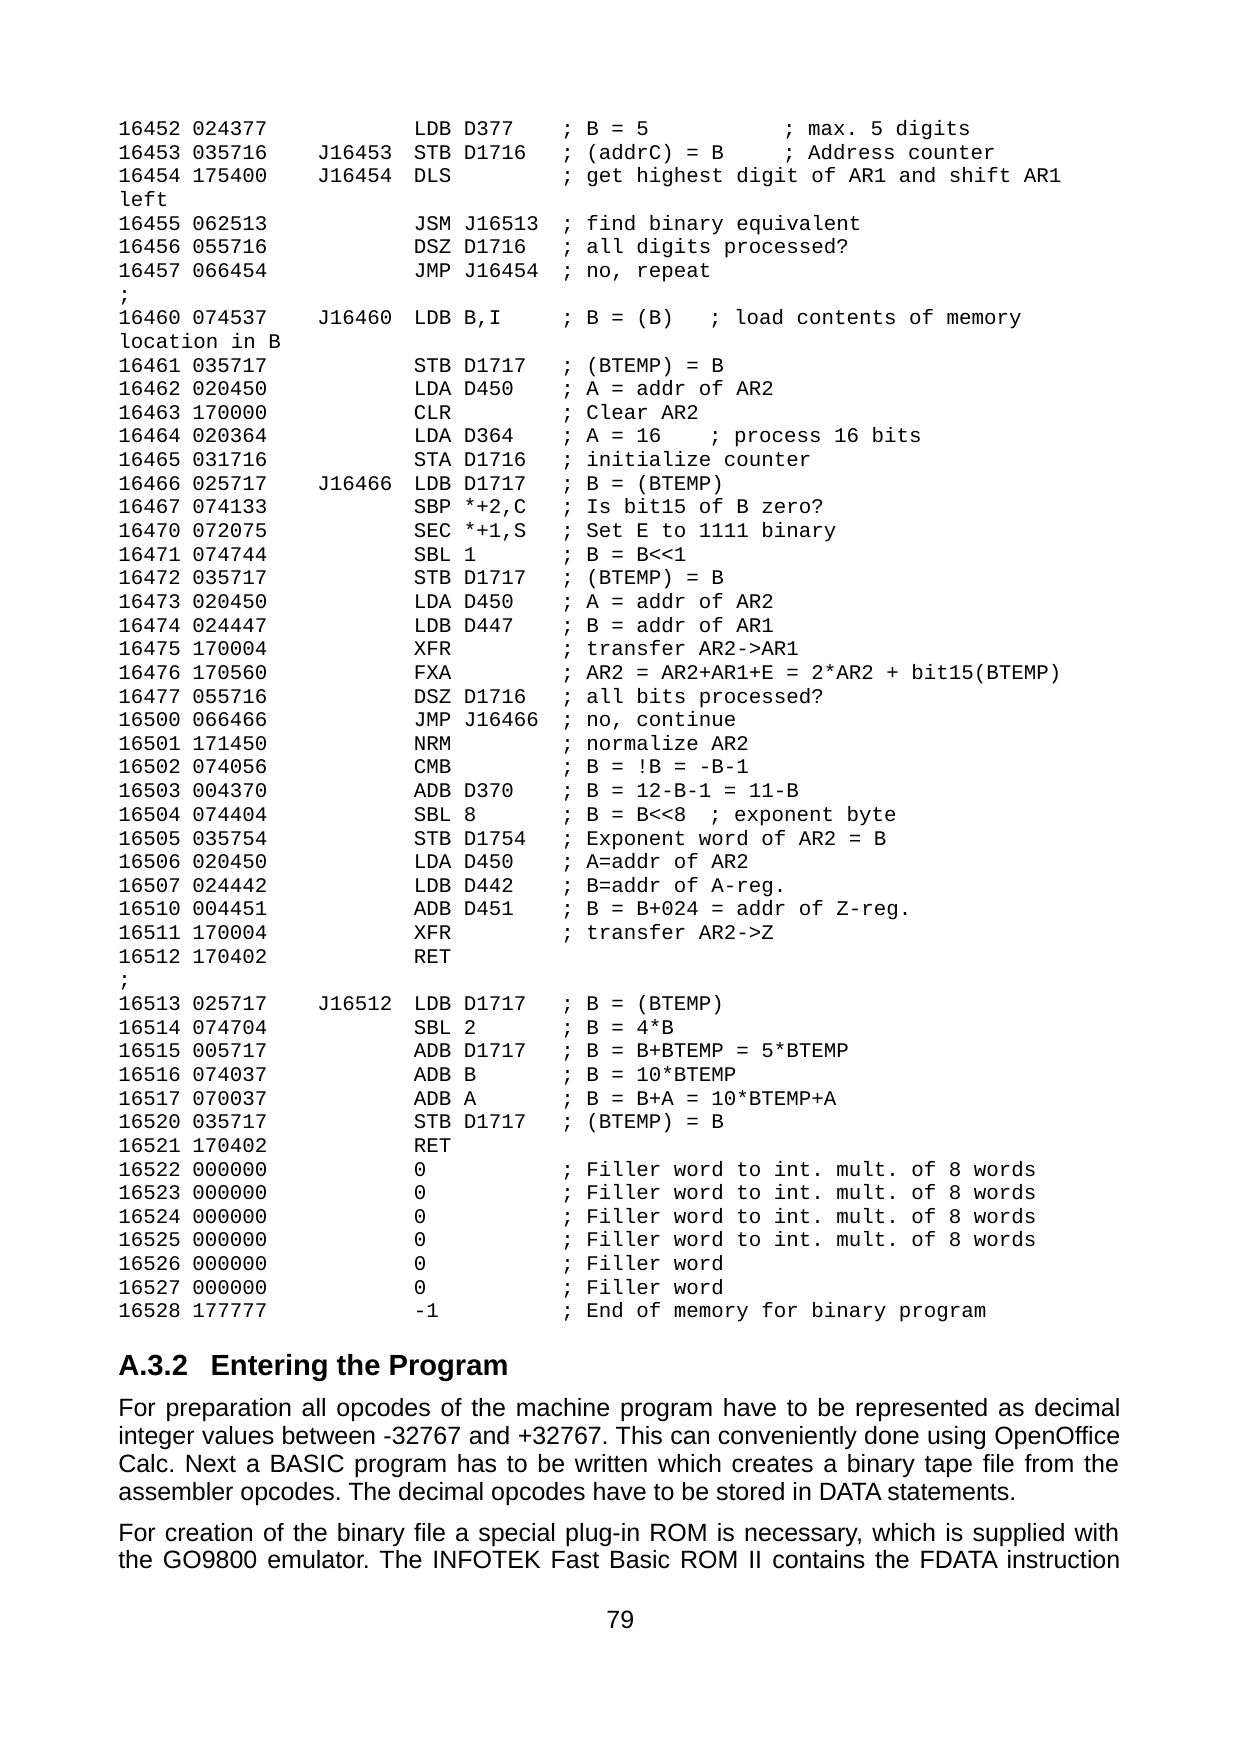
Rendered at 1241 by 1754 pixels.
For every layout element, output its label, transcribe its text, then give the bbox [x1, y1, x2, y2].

text 16517 070037 ADB A ; B = B+A = 10*BTEMP+A [118, 1088, 1122, 1111]
text 16461 035717 STB D1717 ; (BTEMP) = B [118, 354, 1122, 378]
text 16507 024442 LDB D442 ; B=addr of A-reg. [118, 875, 1122, 898]
text 16500 066466 JMP J16466 ; no, continue [118, 709, 1122, 733]
text 16516 074037 ADB B ; B = 10*BTEMP [118, 1064, 1122, 1088]
text 16528 177777 -1 ; End of memory for binary program [118, 1300, 1122, 1324]
text 16522 000000 0 ; Filler word to int. mult. of 8 words [118, 1158, 1122, 1182]
text 16501 171450 NRM ; normalize AR2 [118, 733, 1122, 757]
text 16465 031716 STA D1716 ; initialize counter [118, 449, 1122, 473]
text 16473 020450 LDA D450 ; A = addr of AR2 [118, 591, 1122, 615]
text 16452 024377 LDB D377 ; B = 5 ; max. 5 digits [118, 118, 1122, 142]
text 16477 055716 DSZ D1716 ; all bits processed? [118, 686, 1122, 709]
text 16462 020450 LDA D450 ; A = addr of AR2 [118, 378, 1122, 402]
text 16514 074704 SBL 2 ; B = 4*B [118, 1017, 1122, 1040]
text 16503 004370 ADB D370 ; B = 12-B-1 = 11-B [118, 780, 1122, 804]
text 16524 000000 0 ; Filler word to int. mult. of 8 words [118, 1206, 1122, 1229]
text 16467 074133 SBP *+2,C ; Is bit15 of B zero? [118, 496, 1122, 520]
text 16527 000000 0 ; Filler word [118, 1277, 1122, 1300]
text 16513 025717 J16512 LDB D1717 ; B = (BTEMP) [118, 993, 1122, 1017]
text 16470 072075 SEC *+1,S ; Set E to 1111 binary [118, 520, 1122, 544]
subtitle Entering the Program [118, 1349, 1122, 1382]
text 16506 020450 LDA D450 ; A=addr of AR2 [118, 851, 1122, 875]
text 16453 035716 J16453 STB D1716 ; (addrC) = B ; Address counter [118, 142, 1122, 165]
text 16463 170000 CLR ; Clear AR2 [118, 402, 1122, 426]
text 16474 024447 LDB D447 ; B = addr of AR1 [118, 615, 1122, 638]
text 16526 000000 0 ; Filler word [118, 1253, 1122, 1277]
text 16460 074537 J16460 LDB B,I ; B = (B) ; load contents of memory location in B [118, 307, 1122, 354]
text 16504 074404 SBL 8 ; B = B<<8 ; exponent byte [118, 804, 1122, 827]
text For creation of the binary file a special plug-in ROM is necessary, which is supplied with the GO9800 emulator. The INFOTEK Fast Basic ROM II contains the FDATA instruction [118, 1518, 1122, 1574]
text 16471 074744 SBL 1 ; B = B<<1 [118, 544, 1122, 567]
text 16511 170004 XFR ; transfer AR2->Z [118, 922, 1122, 946]
text For preparation all opcodes of the machine program have to be represented as decimal integer values between -32767 and +32767. This can conveniently done using OpenOffice Calc. Next a BASIC program has to be written which creates a binary tape file from the assembler opcodes. The decimal opcodes have to be stored in DATA statements. [118, 1394, 1122, 1506]
text 16454 175400 J16454 DLS ; get highest digit of AR1 and shift AR1 left [118, 165, 1122, 213]
text 16505 035754 STB D1754 ; Exponent word of AR2 = B [118, 827, 1122, 851]
text ; [118, 284, 1122, 307]
text 16476 170560 FXA ; AR2 = AR2+AR1+E = 2*AR2 + bit15(BTEMP) [118, 662, 1122, 686]
text 16515 005717 ADB D1717 ; B = B+BTEMP = 5*BTEMP [118, 1040, 1122, 1064]
text 16521 170402 RET [118, 1135, 1122, 1158]
text 16510 004451 ADB D451 ; B = B+024 = addr of Z-reg. [118, 898, 1122, 922]
text 16466 025717 J16466 LDB D1717 ; B = (BTEMP) [118, 473, 1122, 496]
text ; [118, 969, 1122, 993]
text 16464 020364 LDA D364 ; A = 16 ; process 16 bits [118, 426, 1122, 449]
text 16475 170004 XFR ; transfer AR2->AR1 [118, 638, 1122, 662]
text 16525 000000 0 ; Filler word to int. mult. of 8 words [118, 1229, 1122, 1253]
text 16472 035717 STB D1717 ; (BTEMP) = B [118, 567, 1122, 591]
text 16520 035717 STB D1717 ; (BTEMP) = B [118, 1111, 1122, 1135]
text 16455 062513 JSM J16513 ; find binary equivalent [118, 213, 1122, 236]
text 16456 055716 DSZ D1716 ; all digits processed? [118, 236, 1122, 260]
text 16523 000000 0 ; Filler word to int. mult. of 8 words [118, 1182, 1122, 1206]
text 16512 170402 RET [118, 946, 1122, 969]
text 16457 066454 JMP J16454 ; no, repeat [118, 260, 1122, 284]
text 16502 074056 CMB ; B = !B = -B-1 [118, 757, 1122, 780]
